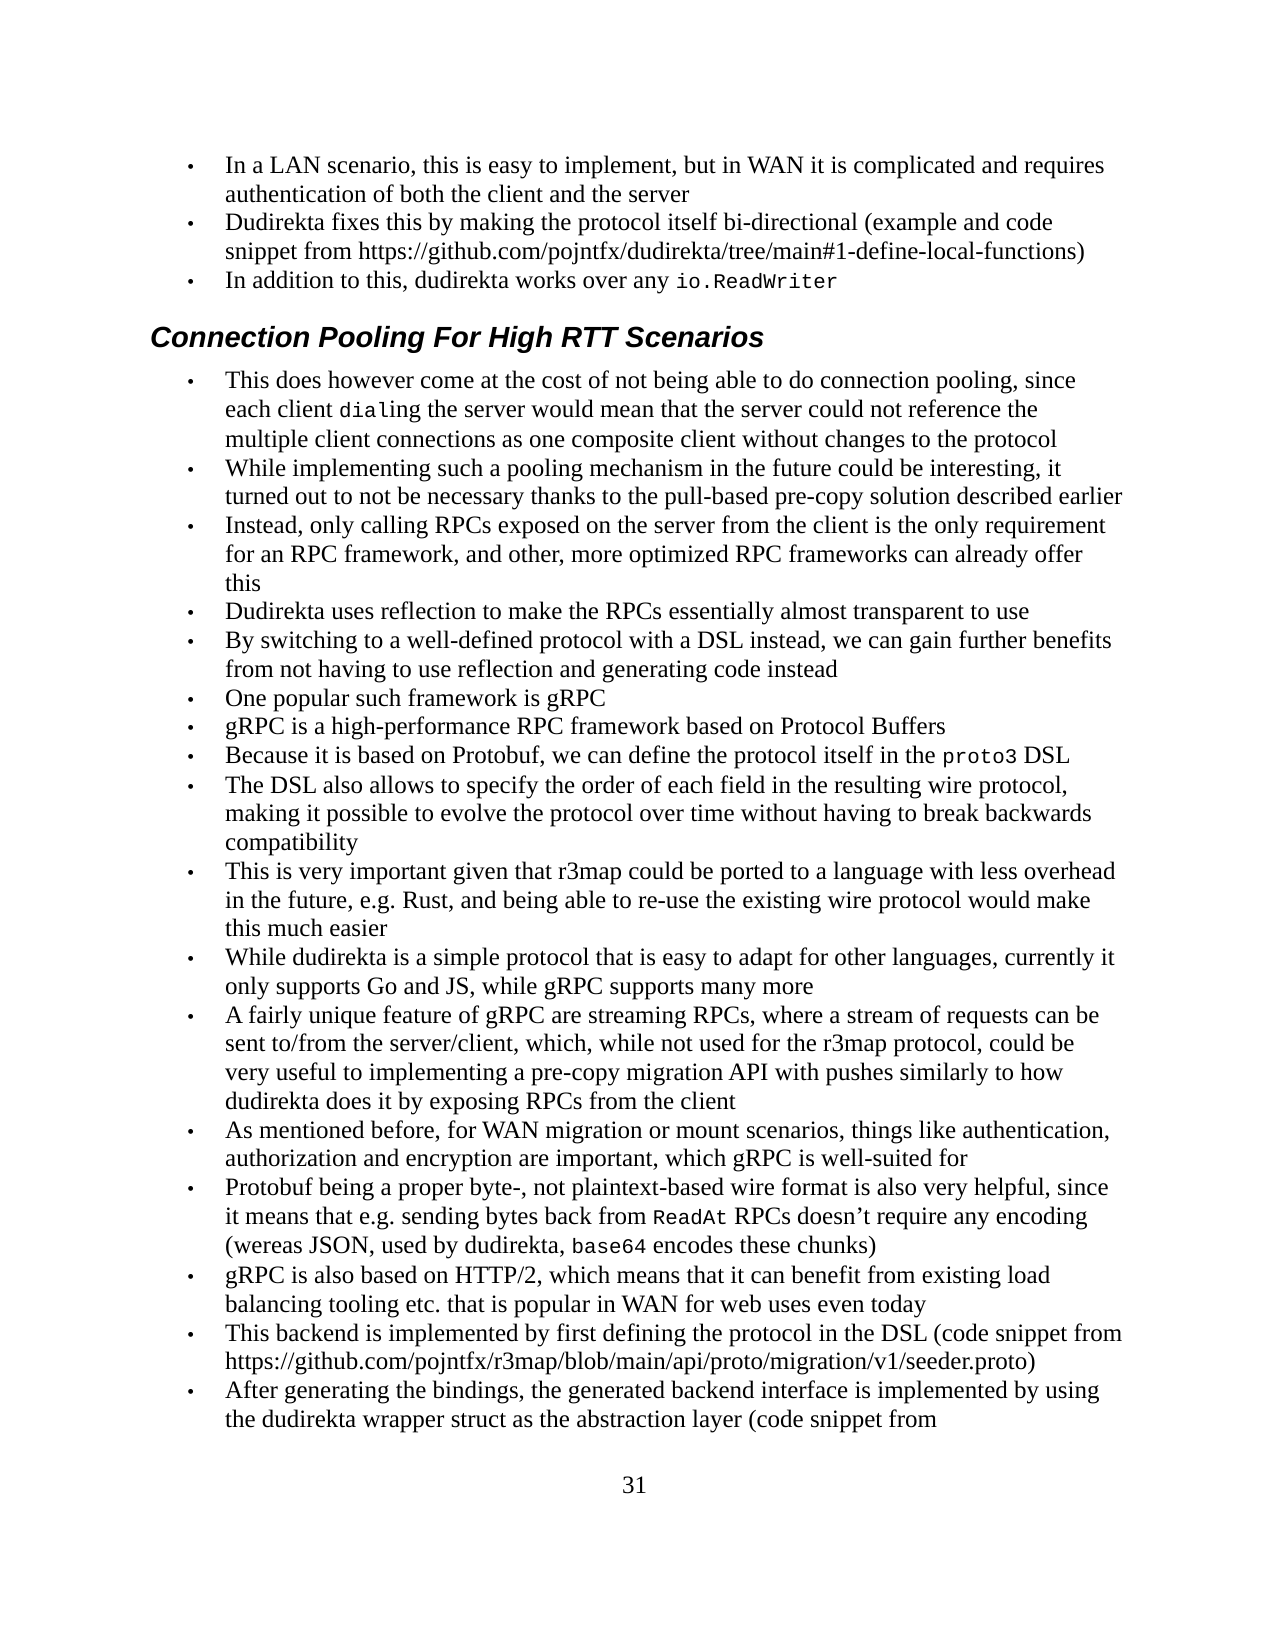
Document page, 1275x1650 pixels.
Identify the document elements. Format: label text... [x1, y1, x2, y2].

list The DSL also allows to specify the order of each field in the resulting wire protocol, making it possible to evolve the protocol over time without having to break backwards compatibility [187, 770, 1125, 856]
list Dudirekta uses reflection to make the RPCs essentially almost transparent to use [187, 596, 1125, 625]
list This does however come at the cost of not being able to do connection pooling, since each client dialing the server would mean that the server could not reference the multiple client connections as one composite client without changes to the protocol [187, 366, 1125, 453]
list After generating the bindings, the generated backend interface is implemented by using the dudirekta wrapper struct as the abstraction layer (code snippet from [187, 1375, 1125, 1433]
subtitle Connection Pooling For High RTT Scenarios [150, 319, 1125, 353]
list While implementing such a pooling mechanism in the future could be interesting, it turned out to not be necessary thanks to the pull-based pre-copy solution described earlier [187, 453, 1125, 510]
list gRPC is a high-performance RPC framework based on Protocol Buffers [187, 711, 1125, 740]
list This is very important given that r3map could be ported to a language with less overhead in the future, e.g. Rust, and being able to re-use the existing wire protocol would make this much easier [187, 856, 1125, 942]
list Dudirekta fixes this by making the protocol itself bi-directional (example and code snippet from https://github.com/pojntfx/dudirekta/tree/main#1-define-local-functions) [187, 207, 1125, 265]
list This backend is implemented by first defining the protocol in the DSL (code snippet from https://github.com/pojntfx/r3map/blob/main/api/proto/migration/v1/seeder.proto) [187, 1318, 1125, 1375]
list A fairly unique feature of gRPC are streaming RPCs, where a stream of requests can be sent to/from the server/client, which, while not used for the r3map protocol, could be very useful to implementing a pre-copy migration API with pushes similarly to how dudirekta does it by exposing RPCs from the client [187, 1000, 1125, 1115]
list While dudirekta is a simple protocol that is easy to adapt for other languages, currently it only supports Go and JS, while gRPC supports many more [187, 942, 1125, 1000]
list In addition to this, dudirekta works over any io.ReadWriter [187, 265, 1125, 294]
list By switching to a well-defined protocol with a DSL instead, we can gain further benefits from not having to use reflection and generating code instead [187, 625, 1125, 683]
list One popular such framework is gRPC [187, 683, 1125, 711]
list Because it is based on Protobuf, we can define the protocol itself in the proto3 DSL [187, 740, 1125, 770]
list As mentioned before, for WAN migration or mount scenarios, things like authentication, authorization and encryption are important, which gRPC is well-suited for [187, 1115, 1125, 1172]
list In a LAN scenario, this is easy to implement, but in WAN it is complicated and requires authentication of both the client and the server [187, 150, 1125, 207]
list Protobuf being a proper byte-, not plaintext-based wire format is also very helpful, since it means that e.g. sending bytes back from ReadAt RPCs doesn’t require any encoding (wereas JSON, used by dudirekta, base64 encodes these chunks) [187, 1172, 1125, 1260]
list gRPC is also based on HTTP/2, which means that it can benefit from existing load balancing tooling etc. that is popular in WAN for web uses even today [187, 1260, 1125, 1318]
list Instead, only calling RPCs exposed on the server from the client is the only requirement for an RPC framework, and other, more optimized RPC frameworks can already offer this [187, 510, 1125, 596]
